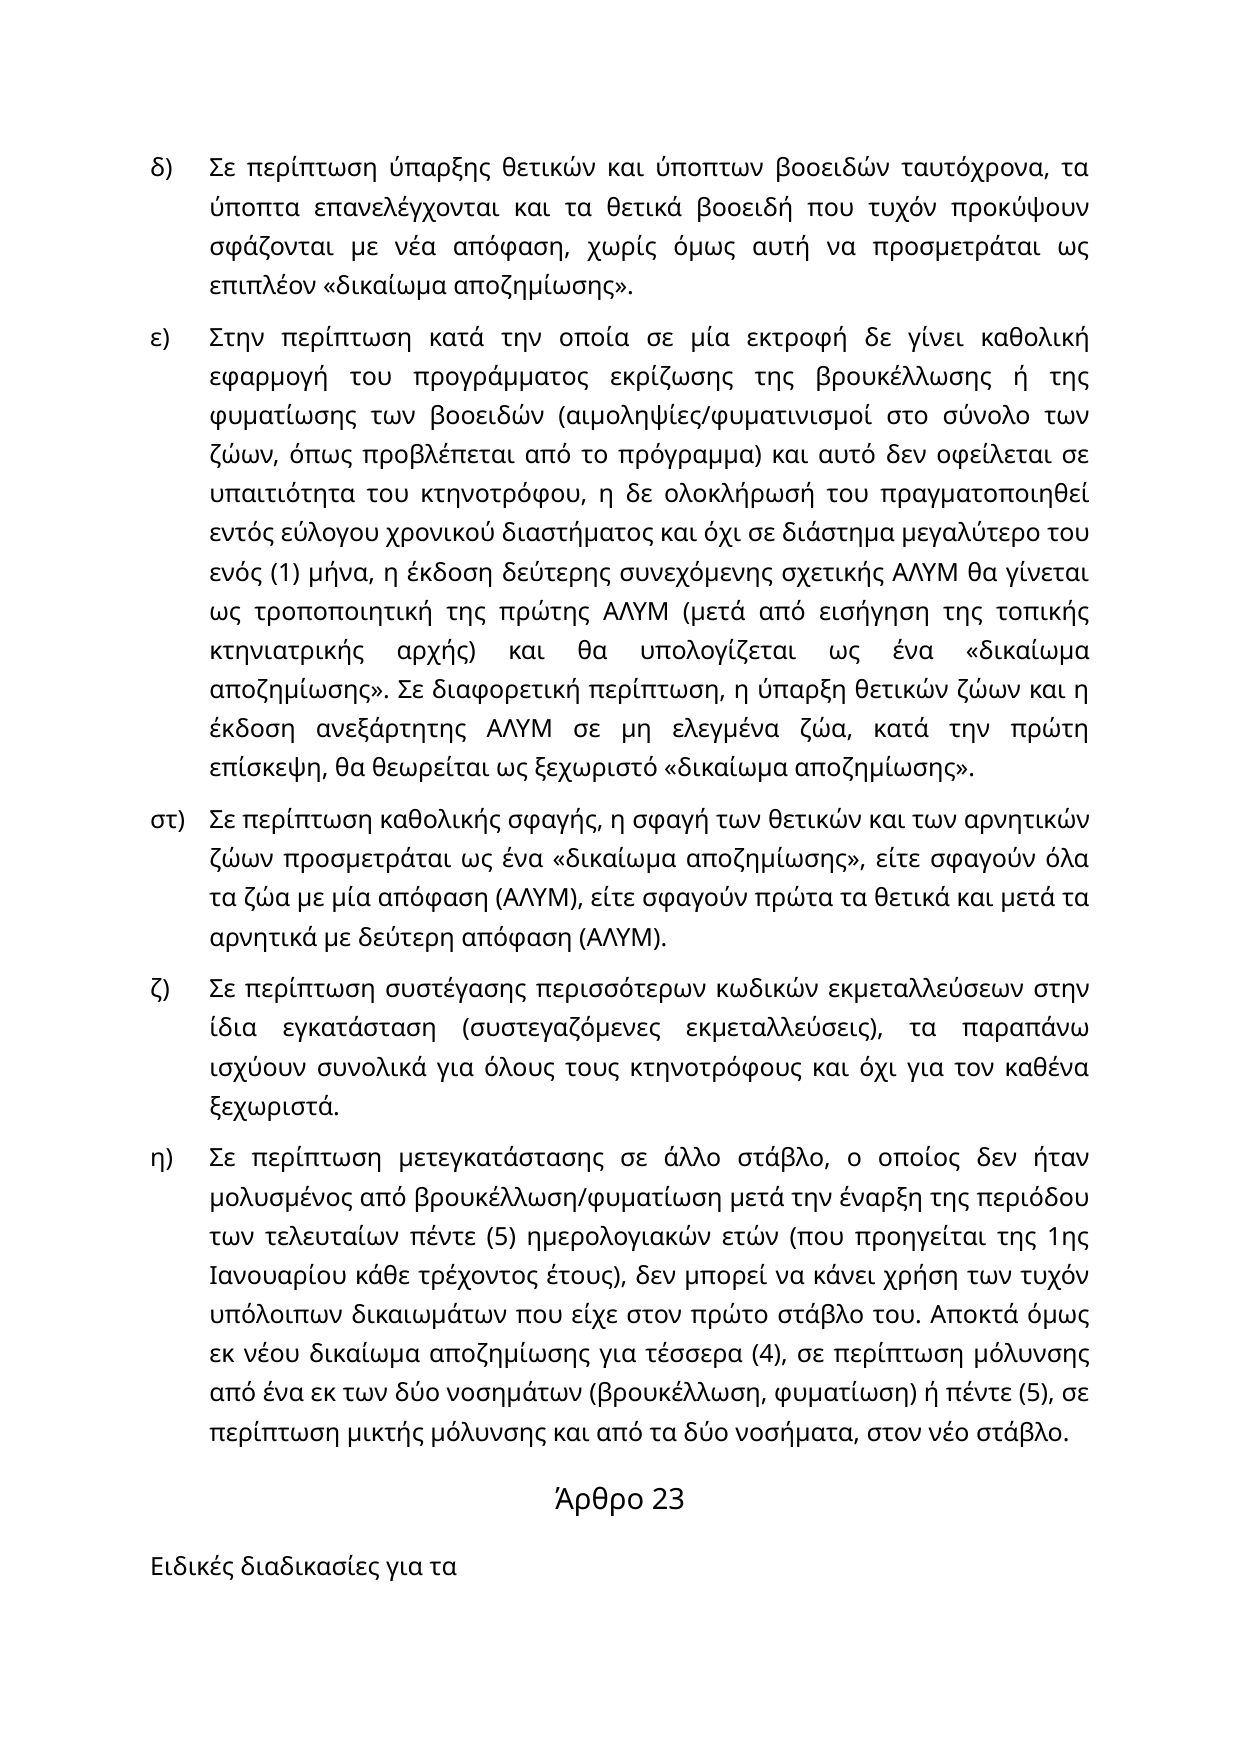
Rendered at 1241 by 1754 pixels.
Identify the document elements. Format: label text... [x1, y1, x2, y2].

subtitle Άρθρο 23 [150, 1478, 1090, 1518]
list η) Σε περίπτωση μετεγκατάστασης σε άλλο στάβλο, ο οποίος δεν ήταν μολυσμένος από βρουκέλλωση/φυματίωση μετά την έναρξη της περιόδου των τελευταίων πέντε (5) ημερολογιακών ετών (που προηγείται της 1ης Ιανουαρίου κάθε τρέχοντος έτους), δεν μπορεί να κάνει χρήση των τυχόν υπόλοιπων δικαιωμάτων που είχε στον πρώτο στάβλο του. Αποκτά όμως εκ νέου δικαίωμα αποζημίωσης για τέσσερα (4), σε περίπτωση μόλυνσης από ένα εκ των δύο νοσημάτων (βρουκέλλωση, φυματίωση) ή πέντε (5), σε περίπτωση μικτής μόλυνσης και από τα δύο νοσήματα, στον νέο στάβλο. [150, 1140, 1090, 1448]
list στ) Σε περίπτωση καθολικής σφαγής, η σφαγή των θετικών και των αρνητικών ζώων προσμετράται ως ένα «δικαίωμα αποζημίωσης», είτε σφαγούν όλα τα ζώα με μία απόφαση (ΑΛΥΜ), είτε σφαγούν πρώτα τα θετικά και μετά τα αρνητικά με δεύτερη απόφαση (ΑΛΥΜ). [150, 802, 1090, 953]
list δ) Σε περίπτωση ύπαρξης θετικών και ύποπτων βοοειδών ταυτόχρονα, τα ύποπτα επανελέγχονται και τα θετικά βοοειδή που τυχόν προκύψουν σφάζονται με νέα απόφαση, χωρίς όμως αυτή να προσμετράται ως επιπλέον «δικαίωμα αποζημίωσης». [150, 150, 1090, 302]
list ζ) Σε περίπτωση συστέγασης περισσότερων κωδικών εκμεταλλεύσεων στην ίδια εγκατάσταση (συστεγαζόμενες εκμεταλλεύσεις), τα παραπάνω ισχύουν συνολικά για όλους τους κτηνοτρόφους και όχι για τον καθένα ξεχωριστά. [150, 971, 1090, 1122]
text Ειδικές διαδικασίες για τα [150, 1549, 1090, 1583]
list ε) Στην περίπτωση κατά την οποία σε μία εκτροφή δε γίνει καθολική εφαρμογή του προγράμματος εκρίζωσης της βρουκέλλωσης ή της φυματίωσης των βοοειδών (αιμοληψίες/φυματινισμοί στο σύνολο των ζώων, όπως προβλέπεται από το πρόγραμμα) και αυτό δεν οφείλεται σε υπαιτιότητα του κτηνοτρόφου, η δε ολοκλήρωσή του πραγματοποιηθεί εντός εύλογου χρονικού διαστήματος και όχι σε διάστημα μεγαλύτερο του ενός (1) μήνα, η έκδοση δεύτερης συνεχόμενης σχετικής ΑΛΥΜ θα γίνεται ως τροποποιητική της πρώτης ΑΛΥΜ (μετά από εισήγηση της τοπικής κτηνιατρικής αρχής) και θα υπολογίζεται ως ένα «δικαίωμα αποζημίωσης». Σε διαφορετική περίπτωση, η ύπαρξη θετικών ζώων και η έκδοση ανεξάρτητης ΑΛΥΜ σε μη ελεγμένα ζώα, κατά την πρώτη επίσκεψη, θα θεωρείται ως ξεχωριστό «δικαίωμα αποζημίωσης». [150, 319, 1090, 784]
